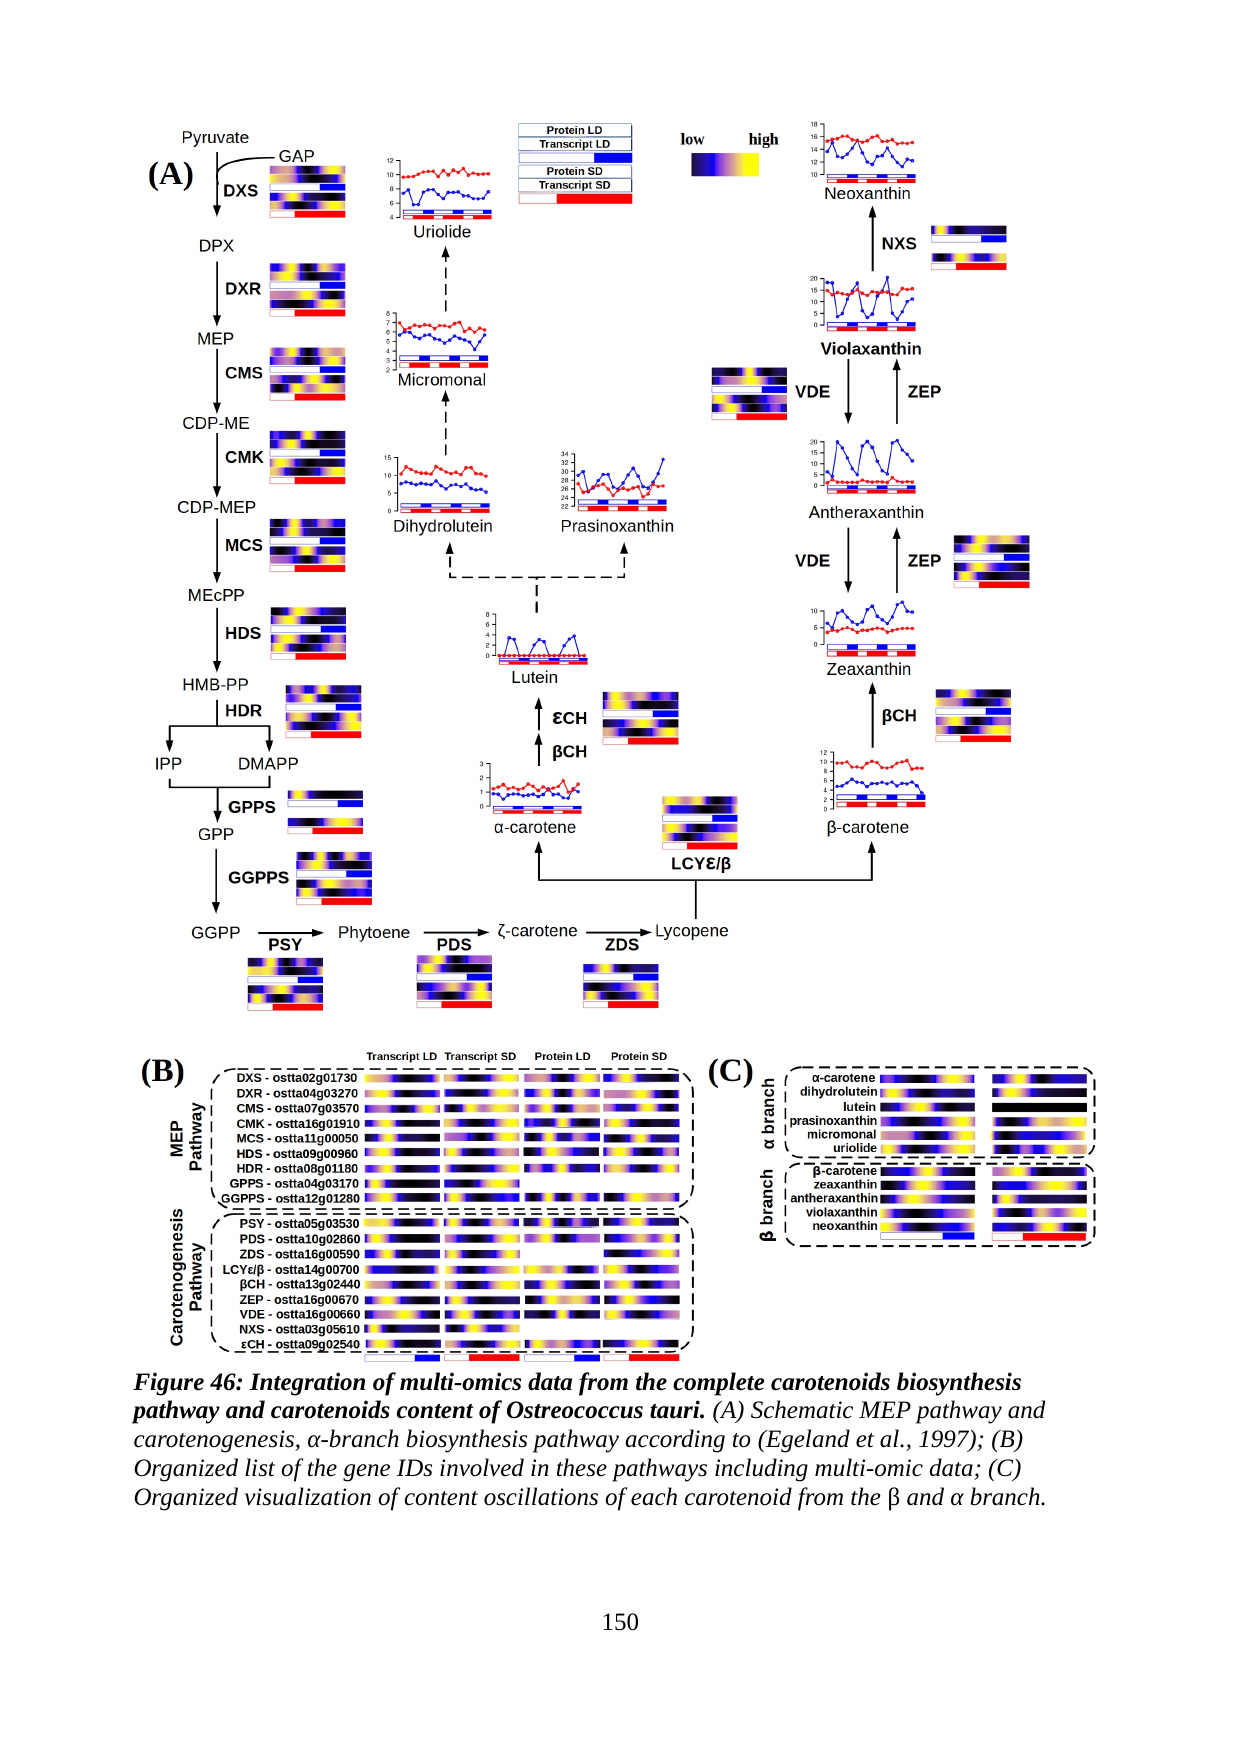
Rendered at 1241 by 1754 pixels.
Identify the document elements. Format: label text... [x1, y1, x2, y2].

text Figure 46: Integration of multi-omics data from the complete carotenoids biosynthesis pathway and carotenoids content of Ostreococcus tauri. (A) Schematic MEP pathway and carotenogenesis, α-branch biosynthesis pathway according to (Egeland et al., 1997); (B) Organized list of the gene IDs involved in these pathways including multi-omic data; (C) Organized visualization of content oscillations of each carotenoid from the β and α branch. [133, 1367, 1103, 1510]
picture [133, 97, 1104, 1367]
